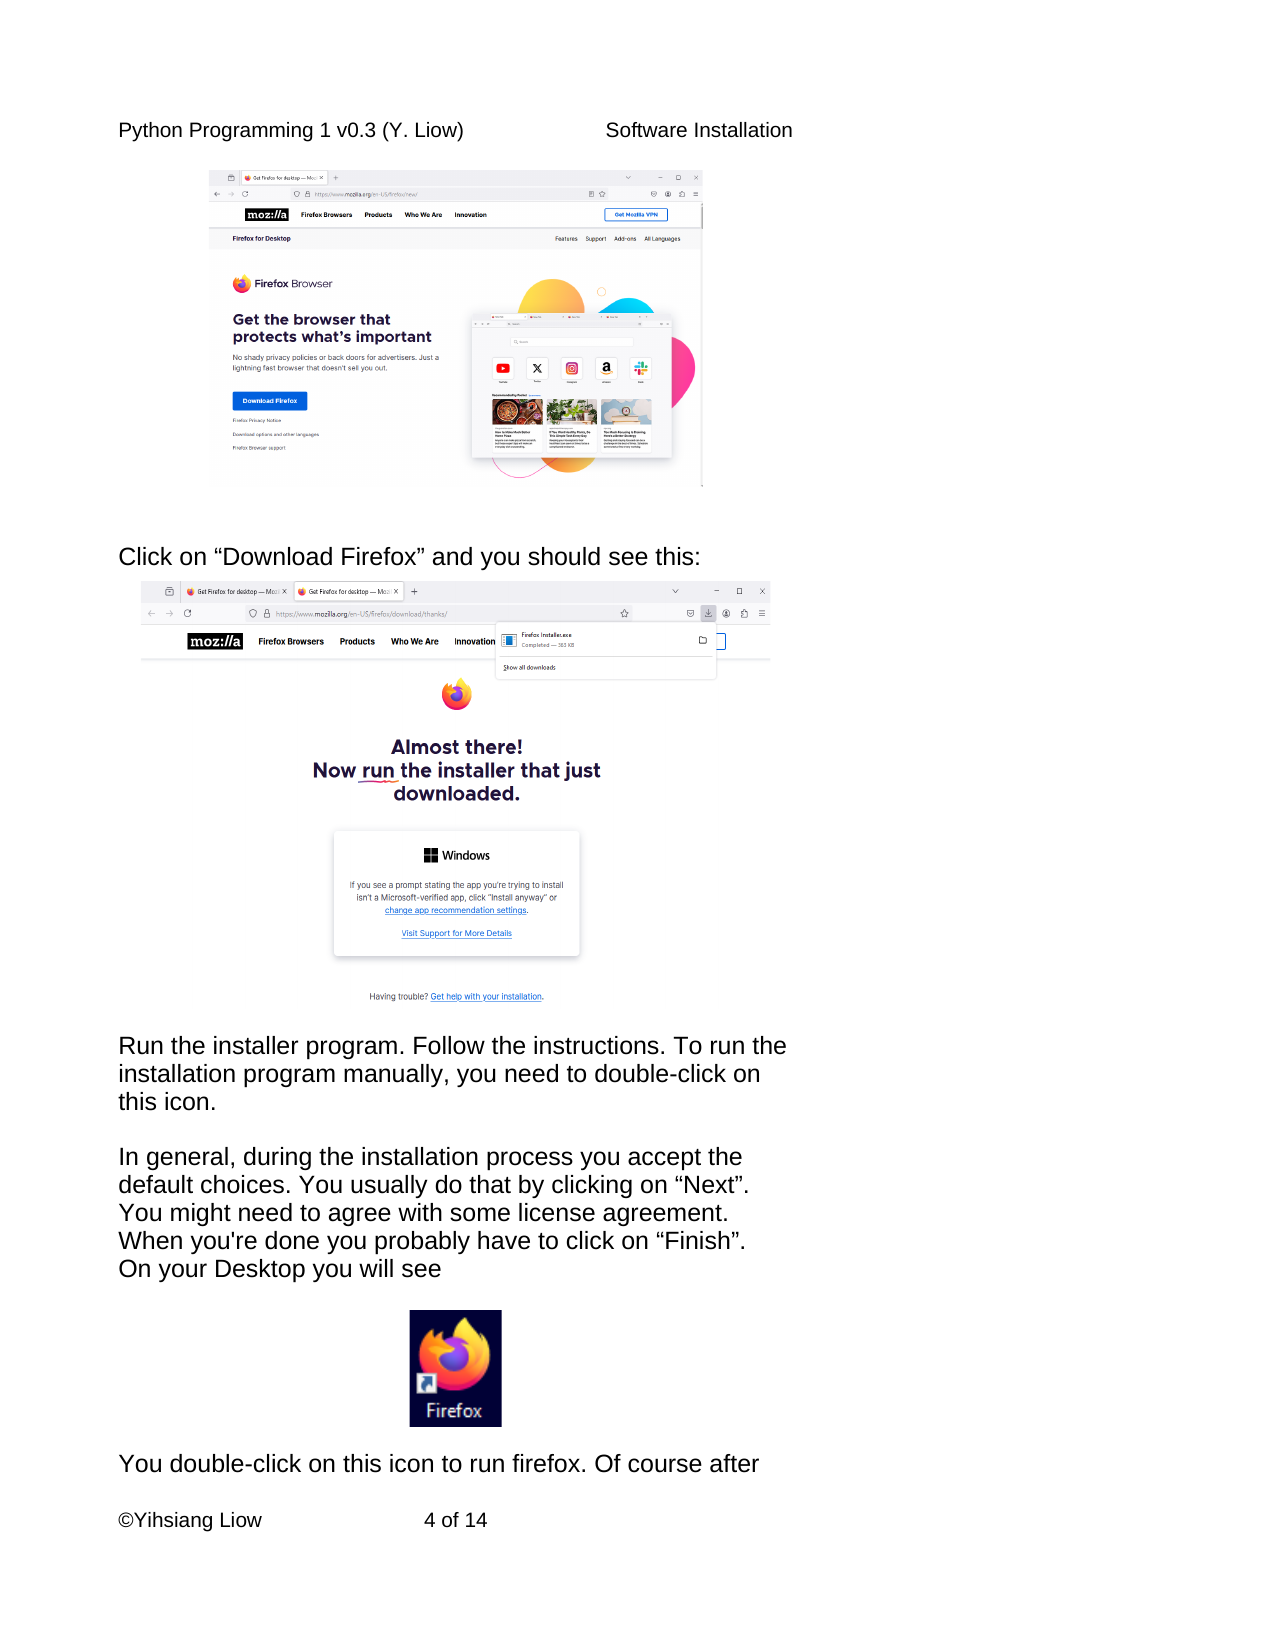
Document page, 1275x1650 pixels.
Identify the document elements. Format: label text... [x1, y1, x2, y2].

text Click on “Download Firefox” and you should see this: [118, 542, 793, 570]
text You double-click on this icon to run firefox. Of course after [118, 1449, 793, 1477]
picture [409, 1310, 502, 1427]
picture [208, 170, 703, 487]
picture [140, 581, 771, 1009]
text Run the installer program. Follow the instructions. To run the installation program manually, you need to double-click on this icon. [118, 1031, 793, 1115]
text On your Desktop you will see [118, 1255, 793, 1283]
text In general, during the installation process you accept the default choices. You usually do that by clicking on “Next”. You might need to agree with some license agreement. When you're done you probably have to click on “Finish”. [118, 1143, 793, 1255]
